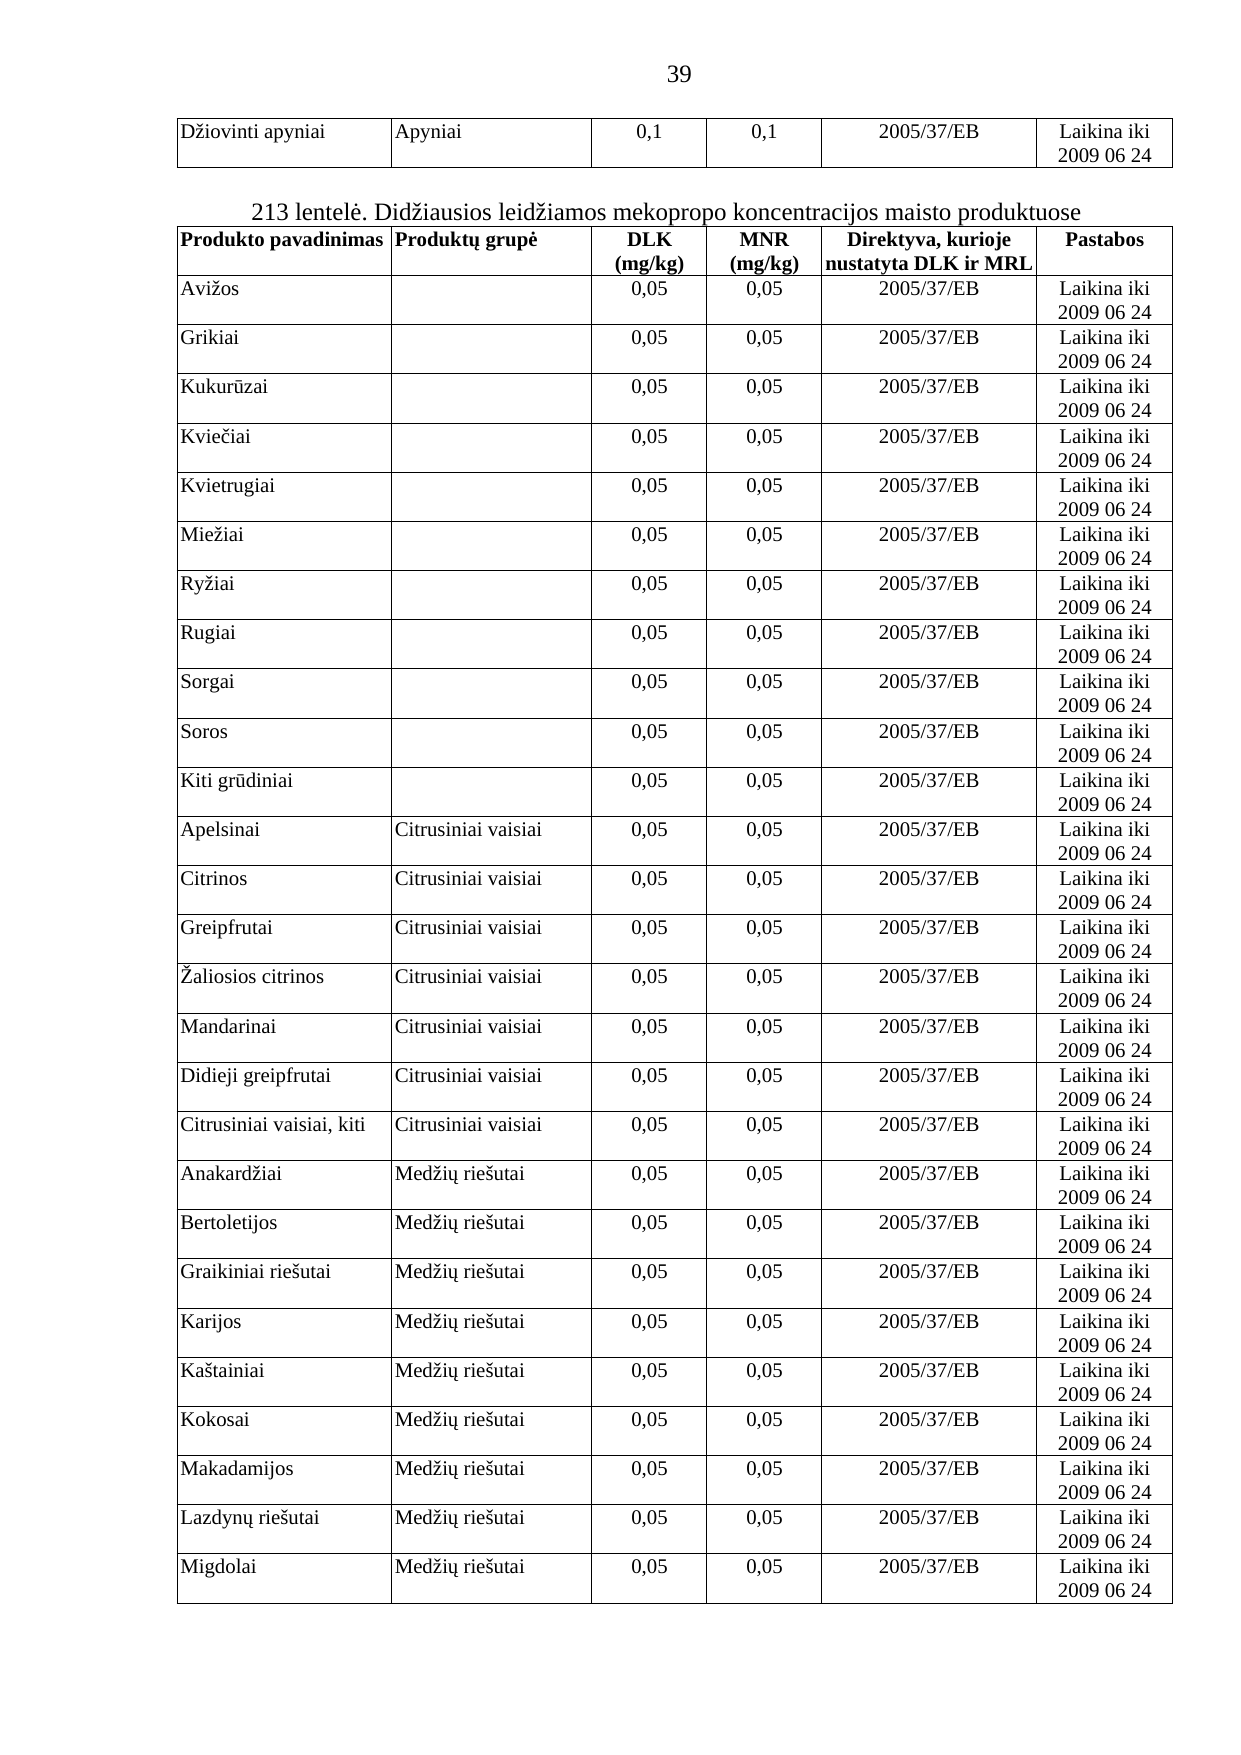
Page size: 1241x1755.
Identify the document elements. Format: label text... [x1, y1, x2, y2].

table_cell 2005/37/EB [822, 1112, 1036, 1160]
table_cell 0,05 [707, 325, 821, 373]
table_cell Miežiai [178, 522, 391, 570]
table_cell 0,05 [707, 571, 821, 619]
table_cell Citrusiniai vaisiai [392, 817, 591, 865]
table_cell Citrusiniai vaisiai [392, 1063, 591, 1111]
table_cell 0,05 [592, 1407, 706, 1455]
table_cell 2005/37/EB [822, 1063, 1036, 1111]
table_cell [392, 719, 591, 767]
table_cell Laikina iki 2009 06 24 [1037, 1505, 1172, 1553]
table_cell Citrinos [178, 866, 391, 914]
table_cell [392, 620, 591, 668]
text 213 lentelė. Didžiausios leidžiamos mekopropo koncentracijos maisto produktuose [177, 197, 1181, 226]
table_cell [392, 374, 591, 422]
table_cell 0,05 [707, 473, 821, 521]
table_cell 0,1 [592, 119, 706, 167]
table_cell 2005/37/EB [822, 964, 1036, 1012]
table_cell Apelsinai [178, 817, 391, 865]
table_cell 0,05 [592, 915, 706, 963]
table_cell Laikina iki 2009 06 24 [1037, 473, 1172, 521]
table_cell 0,05 [707, 1358, 821, 1406]
table_cell 0,05 [592, 1161, 706, 1209]
table_cell 0,05 [592, 1210, 706, 1258]
table_cell Soros [178, 719, 391, 767]
table_cell 0,05 [592, 374, 706, 422]
table_cell Laikina iki 2009 06 24 [1037, 620, 1172, 668]
table_cell 0,05 [592, 276, 706, 324]
table_cell 0,05 [592, 325, 706, 373]
table_cell 0,05 [707, 1014, 821, 1062]
table_cell 0,05 [707, 1456, 821, 1504]
table_cell [392, 768, 591, 816]
table_cell 0,05 [707, 522, 821, 570]
table_cell Laikina iki 2009 06 24 [1037, 866, 1172, 914]
table_cell 2005/37/EB [822, 1407, 1036, 1455]
table_cell 2005/37/EB [822, 276, 1036, 324]
table_cell 2005/37/EB [822, 325, 1036, 373]
table_cell Rugiai [178, 620, 391, 668]
table_cell [392, 276, 591, 324]
table_cell 0,05 [707, 1259, 821, 1307]
table_cell Citrusiniai vaisiai [392, 1014, 591, 1062]
table_cell 2005/37/EB [822, 1456, 1036, 1504]
table_cell Apyniai [392, 119, 591, 167]
table_cell 0,05 [707, 669, 821, 717]
table_cell Medžių riešutai [392, 1358, 591, 1406]
table_cell Laikina iki 2009 06 24 [1037, 1161, 1172, 1209]
table_cell 0,05 [592, 768, 706, 816]
table_cell Sorgai [178, 669, 391, 717]
table_cell 0,05 [707, 1309, 821, 1357]
table_cell Džiovinti apyniai [178, 119, 391, 167]
table_cell 0,05 [707, 719, 821, 767]
table_cell 0,05 [707, 1505, 821, 1553]
table_cell 0,05 [592, 719, 706, 767]
table_cell Laikina iki 2009 06 24 [1037, 571, 1172, 619]
table_cell Kvietrugiai [178, 473, 391, 521]
table_header MNR (mg/kg) [707, 227, 821, 275]
table_cell 0,05 [707, 424, 821, 472]
table_cell [392, 325, 591, 373]
table_cell 2005/37/EB [822, 1358, 1036, 1406]
table_cell Laikina iki 2009 06 24 [1037, 964, 1172, 1012]
table_cell 2005/37/EB [822, 1505, 1036, 1553]
table_cell 0,05 [592, 1014, 706, 1062]
table_cell 2005/37/EB [822, 1554, 1036, 1602]
table_cell Bertoletijos [178, 1210, 391, 1258]
table_cell Laikina iki 2009 06 24 [1037, 522, 1172, 570]
table_cell Laikina iki 2009 06 24 [1037, 1358, 1172, 1406]
table_header Direktyva, kurioje nustatyta DLK ir MRL [822, 227, 1036, 275]
table_cell 0,05 [707, 276, 821, 324]
table_cell [392, 473, 591, 521]
table_cell Anakardžiai [178, 1161, 391, 1209]
table_cell Citrusiniai vaisiai [392, 915, 591, 963]
table_cell 0,05 [707, 1554, 821, 1602]
table_cell Kokosai [178, 1407, 391, 1455]
table_cell 2005/37/EB [822, 915, 1036, 963]
table_cell 0,05 [592, 817, 706, 865]
table_cell Laikina iki 2009 06 24 [1037, 1210, 1172, 1258]
table_cell Citrusiniai vaisiai [392, 866, 591, 914]
table_cell 0,05 [707, 1112, 821, 1160]
table_cell 0,05 [707, 1407, 821, 1455]
table_cell 0,05 [592, 571, 706, 619]
table_cell Migdolai [178, 1554, 391, 1602]
table_cell Kiti grūdiniai [178, 768, 391, 816]
table_cell Žaliosios citrinos [178, 964, 391, 1012]
table_cell Laikina iki 2009 06 24 [1037, 276, 1172, 324]
table_cell 0,05 [592, 620, 706, 668]
table_cell 0,05 [707, 768, 821, 816]
table_cell Grikiai [178, 325, 391, 373]
table_cell Laikina iki 2009 06 24 [1037, 374, 1172, 422]
table_cell Kviečiai [178, 424, 391, 472]
table_cell 0,05 [707, 817, 821, 865]
table_cell Laikina iki 2009 06 24 [1037, 669, 1172, 717]
table_cell Laikina iki 2009 06 24 [1037, 1063, 1172, 1111]
table_cell [392, 571, 591, 619]
table_cell [392, 522, 591, 570]
table_cell 0,05 [592, 1112, 706, 1160]
table_cell Laikina iki 2009 06 24 [1037, 719, 1172, 767]
table_cell Citrusiniai vaisiai [392, 1112, 591, 1160]
table_cell Laikina iki 2009 06 24 [1037, 1309, 1172, 1357]
table_cell Lazdynų riešutai [178, 1505, 391, 1553]
table_cell Citrusiniai vaisiai, kiti [178, 1112, 391, 1160]
table_cell 2005/37/EB [822, 473, 1036, 521]
table_cell 0,05 [707, 620, 821, 668]
table_cell Medžių riešutai [392, 1456, 591, 1504]
table_cell Laikina iki 2009 06 24 [1037, 817, 1172, 865]
table_cell 0,05 [592, 1554, 706, 1602]
table_cell 0,05 [592, 1259, 706, 1307]
table_cell 2005/37/EB [822, 1309, 1036, 1357]
table_cell Greipfrutai [178, 915, 391, 963]
table_cell 2005/37/EB [822, 768, 1036, 816]
table_cell Laikina iki 2009 06 24 [1037, 325, 1172, 373]
table_header Produkto pavadinimas [178, 227, 391, 275]
table_cell Medžių riešutai [392, 1161, 591, 1209]
table_cell 2005/37/EB [822, 866, 1036, 914]
table_cell Laikina iki 2009 06 24 [1037, 768, 1172, 816]
table_cell Kukurūzai [178, 374, 391, 422]
table_header Produktų grupė [392, 227, 591, 275]
table_cell Kaštainiai [178, 1358, 391, 1406]
table_cell 2005/37/EB [822, 522, 1036, 570]
table_cell 0,05 [592, 473, 706, 521]
table_cell 2005/37/EB [822, 374, 1036, 422]
table_cell Medžių riešutai [392, 1309, 591, 1357]
table_cell 0,1 [707, 119, 821, 167]
table_cell Ryžiai [178, 571, 391, 619]
table_cell Medžių riešutai [392, 1505, 591, 1553]
table_cell 0,05 [592, 1309, 706, 1357]
table_cell 2005/37/EB [822, 119, 1036, 167]
table_cell 0,05 [592, 522, 706, 570]
table_cell Graikiniai riešutai [178, 1259, 391, 1307]
table_cell 2005/37/EB [822, 719, 1036, 767]
table_cell Citrusiniai vaisiai [392, 964, 591, 1012]
table_cell Medžių riešutai [392, 1210, 591, 1258]
table_cell 2005/37/EB [822, 817, 1036, 865]
table_cell Medžių riešutai [392, 1259, 591, 1307]
table_cell 0,05 [707, 1063, 821, 1111]
table_cell Laikina iki 2009 06 24 [1037, 119, 1172, 167]
table_cell [392, 424, 591, 472]
table_cell 2005/37/EB [822, 1259, 1036, 1307]
table_cell 0,05 [707, 964, 821, 1012]
table_cell Avižos [178, 276, 391, 324]
table_cell 0,05 [707, 1161, 821, 1209]
table_cell Laikina iki 2009 06 24 [1037, 1456, 1172, 1504]
table_cell 2005/37/EB [822, 1210, 1036, 1258]
table_cell 0,05 [592, 1456, 706, 1504]
table_cell Laikina iki 2009 06 24 [1037, 1014, 1172, 1062]
table_cell 0,05 [707, 374, 821, 422]
table_cell 0,05 [592, 424, 706, 472]
table_cell Didieji greipfrutai [178, 1063, 391, 1111]
table_cell Laikina iki 2009 06 24 [1037, 1112, 1172, 1160]
table_cell Medžių riešutai [392, 1554, 591, 1602]
table_cell 2005/37/EB [822, 424, 1036, 472]
table_cell 0,05 [592, 669, 706, 717]
table_cell Laikina iki 2009 06 24 [1037, 1407, 1172, 1455]
table_cell Laikina iki 2009 06 24 [1037, 915, 1172, 963]
table_cell Mandarinai [178, 1014, 391, 1062]
table_cell 2005/37/EB [822, 1161, 1036, 1209]
table_cell 2005/37/EB [822, 620, 1036, 668]
table_header Pastabos [1037, 227, 1172, 275]
table_cell Medžių riešutai [392, 1407, 591, 1455]
table_cell 0,05 [707, 1210, 821, 1258]
table_cell 0,05 [592, 866, 706, 914]
table_cell 0,05 [707, 866, 821, 914]
table_cell 0,05 [592, 1358, 706, 1406]
table_cell [392, 669, 591, 717]
table_cell 2005/37/EB [822, 1014, 1036, 1062]
table_cell 2005/37/EB [822, 571, 1036, 619]
table_header DLK (mg/kg) [592, 227, 706, 275]
table_cell 0,05 [592, 1505, 706, 1553]
table_cell Laikina iki 2009 06 24 [1037, 1554, 1172, 1602]
table_cell 2005/37/EB [822, 669, 1036, 717]
table_cell 0,05 [592, 1063, 706, 1111]
table_cell Laikina iki 2009 06 24 [1037, 424, 1172, 472]
table_cell Laikina iki 2009 06 24 [1037, 1259, 1172, 1307]
table_cell 0,05 [707, 915, 821, 963]
table_cell 0,05 [592, 964, 706, 1012]
table_cell Karijos [178, 1309, 391, 1357]
table_cell Makadamijos [178, 1456, 391, 1504]
